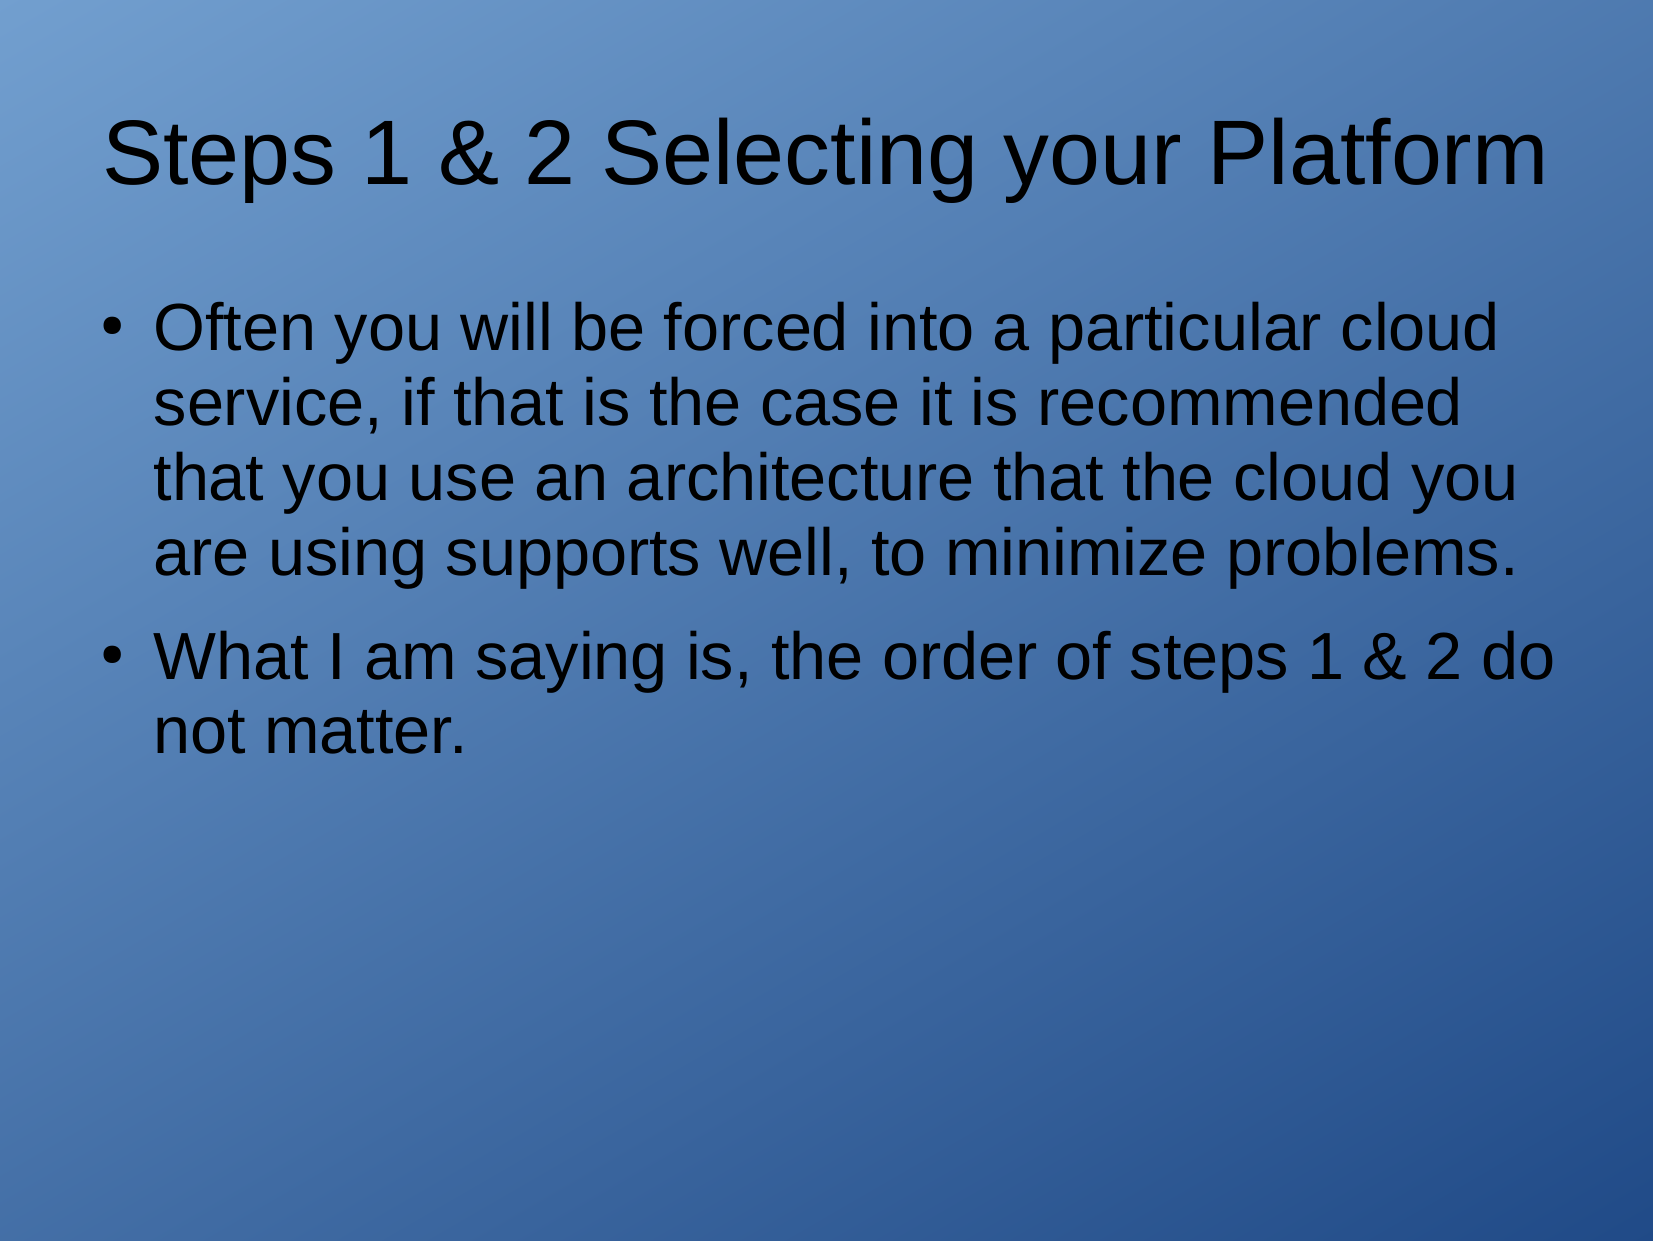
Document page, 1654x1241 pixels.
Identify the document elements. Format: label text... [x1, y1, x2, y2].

list Often you will be forced into a particular cloud service, if that is the case it is recommended that you use an architecture that the cloud you are using supports well, to minimize problems. What I am saying is, the order of steps 1 & 2 do not matter. [82, 290, 1571, 1010]
title Steps 1 & 2 Selecting your Platform [82, 49, 1571, 257]
